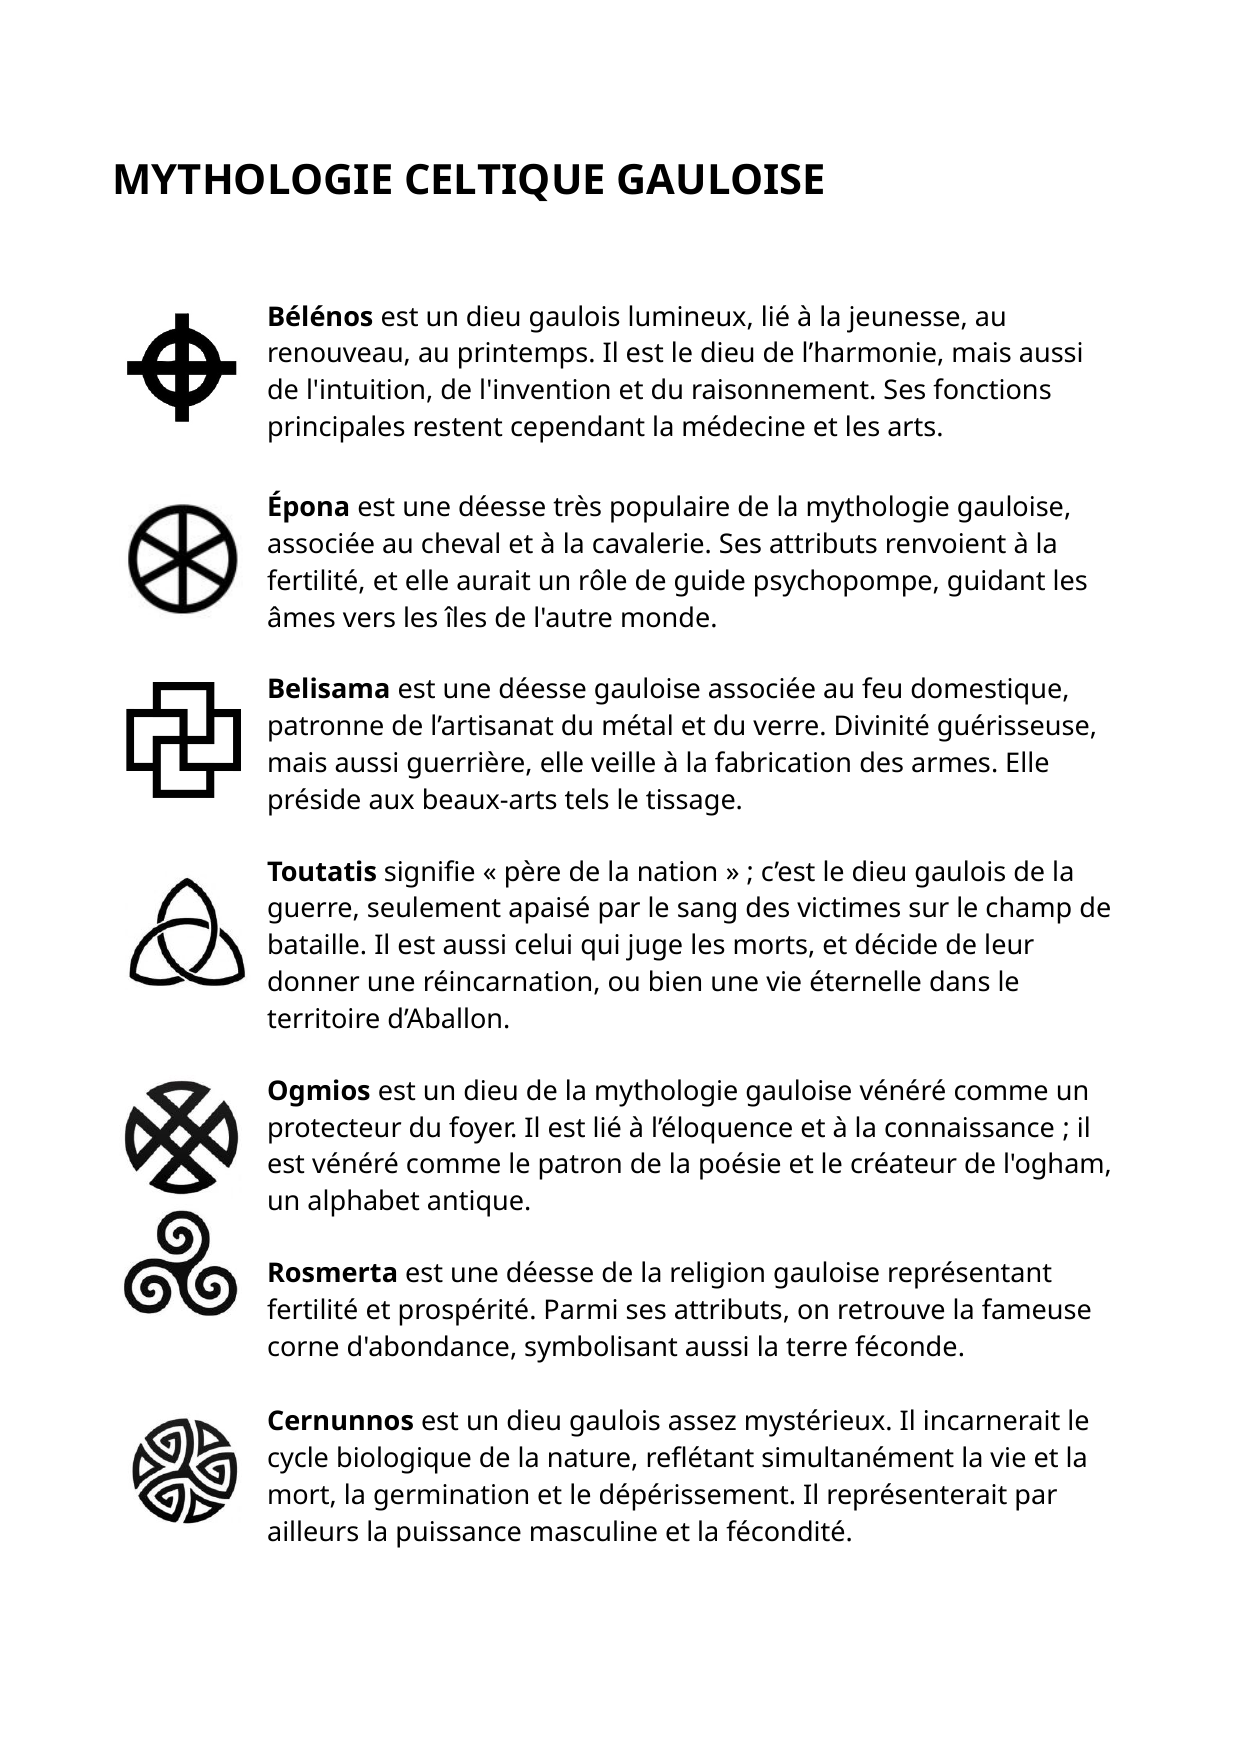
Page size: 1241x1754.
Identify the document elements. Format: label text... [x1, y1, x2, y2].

table_cell [113, 471, 261, 653]
picture [126, 682, 241, 798]
table_cell Belisama est une déesse gauloise associée au feu domestique, patronne de l’artisanat du métal et du verre. Divinité guérisseuse, mais aussi guerrière, elle veille à la fabrication des armes. Elle préside aux beaux-arts tels le tissage. [261, 654, 1128, 836]
table_cell Ogmios est un dieu de la mythologie gauloise vénéré comme un protecteur du foyer. Il est lié à l’éloquence et à la connaissance ; il est vénéré comme le patron de la poésie et le créateur de l'ogham, un alphabet antique. [261, 1055, 1128, 1237]
picture [117, 1204, 243, 1323]
table_cell Toutatis signifie « père de la nation » ; c’est le dieu gaulois de la guerre, seulement apaisé par le sang des victimes sur le champ de bataille. Il est aussi celui qui juge les morts, et décide de leur donner une réincarnation, ou bien une vie éternelle dans le territoire d’Aballon. [261, 836, 1128, 1055]
table_cell [113, 1385, 261, 1568]
picture [121, 871, 252, 990]
table_cell Rosmerta est une déesse de la religion gauloise représentant fertilité et prospérité. Parmi ses attributs, on retrouve la fameuse corne d'abondance, symbolisant aussi la terre féconde. [261, 1237, 1128, 1385]
text MYTHOLOGIE CELTIQUE GAULOISE [112, 150, 1128, 279]
table_header Bélénos est un dieu gaulois lumineux, lié à la jeunesse, au renouveau, au printemps. Il est le dieu de l’harmonie, mais aussi de l'intuition, de l'invention et du raisonnement. Ses fonctions principales restent cependant la médecine et les arts. [261, 291, 1128, 471]
table_cell [113, 836, 261, 1055]
table_cell Épona est une déesse très populaire de la mythologie gauloise, associée au cheval et à la cavalerie. Ses attributs renvoient à la fertilité, et elle aurait un rôle de guide psychopompe, guidant les âmes vers les îles de l'autre monde. [261, 471, 1128, 653]
table_cell Cernunnos est un dieu gaulois assez mystérieux. Il incarnerait le cycle biologique de la nature, reflétant simultanément la vie et la mort, la germination et le dépérissement. Il représenterait par ailleurs la puissance masculine et la fécondité. [261, 1385, 1128, 1568]
picture [119, 1075, 243, 1199]
picture [118, 494, 248, 624]
table_cell [113, 1055, 261, 1237]
picture [127, 1413, 242, 1528]
table_cell [113, 654, 261, 836]
table_cell [113, 1237, 261, 1385]
picture [120, 300, 247, 435]
table_header [113, 291, 261, 471]
